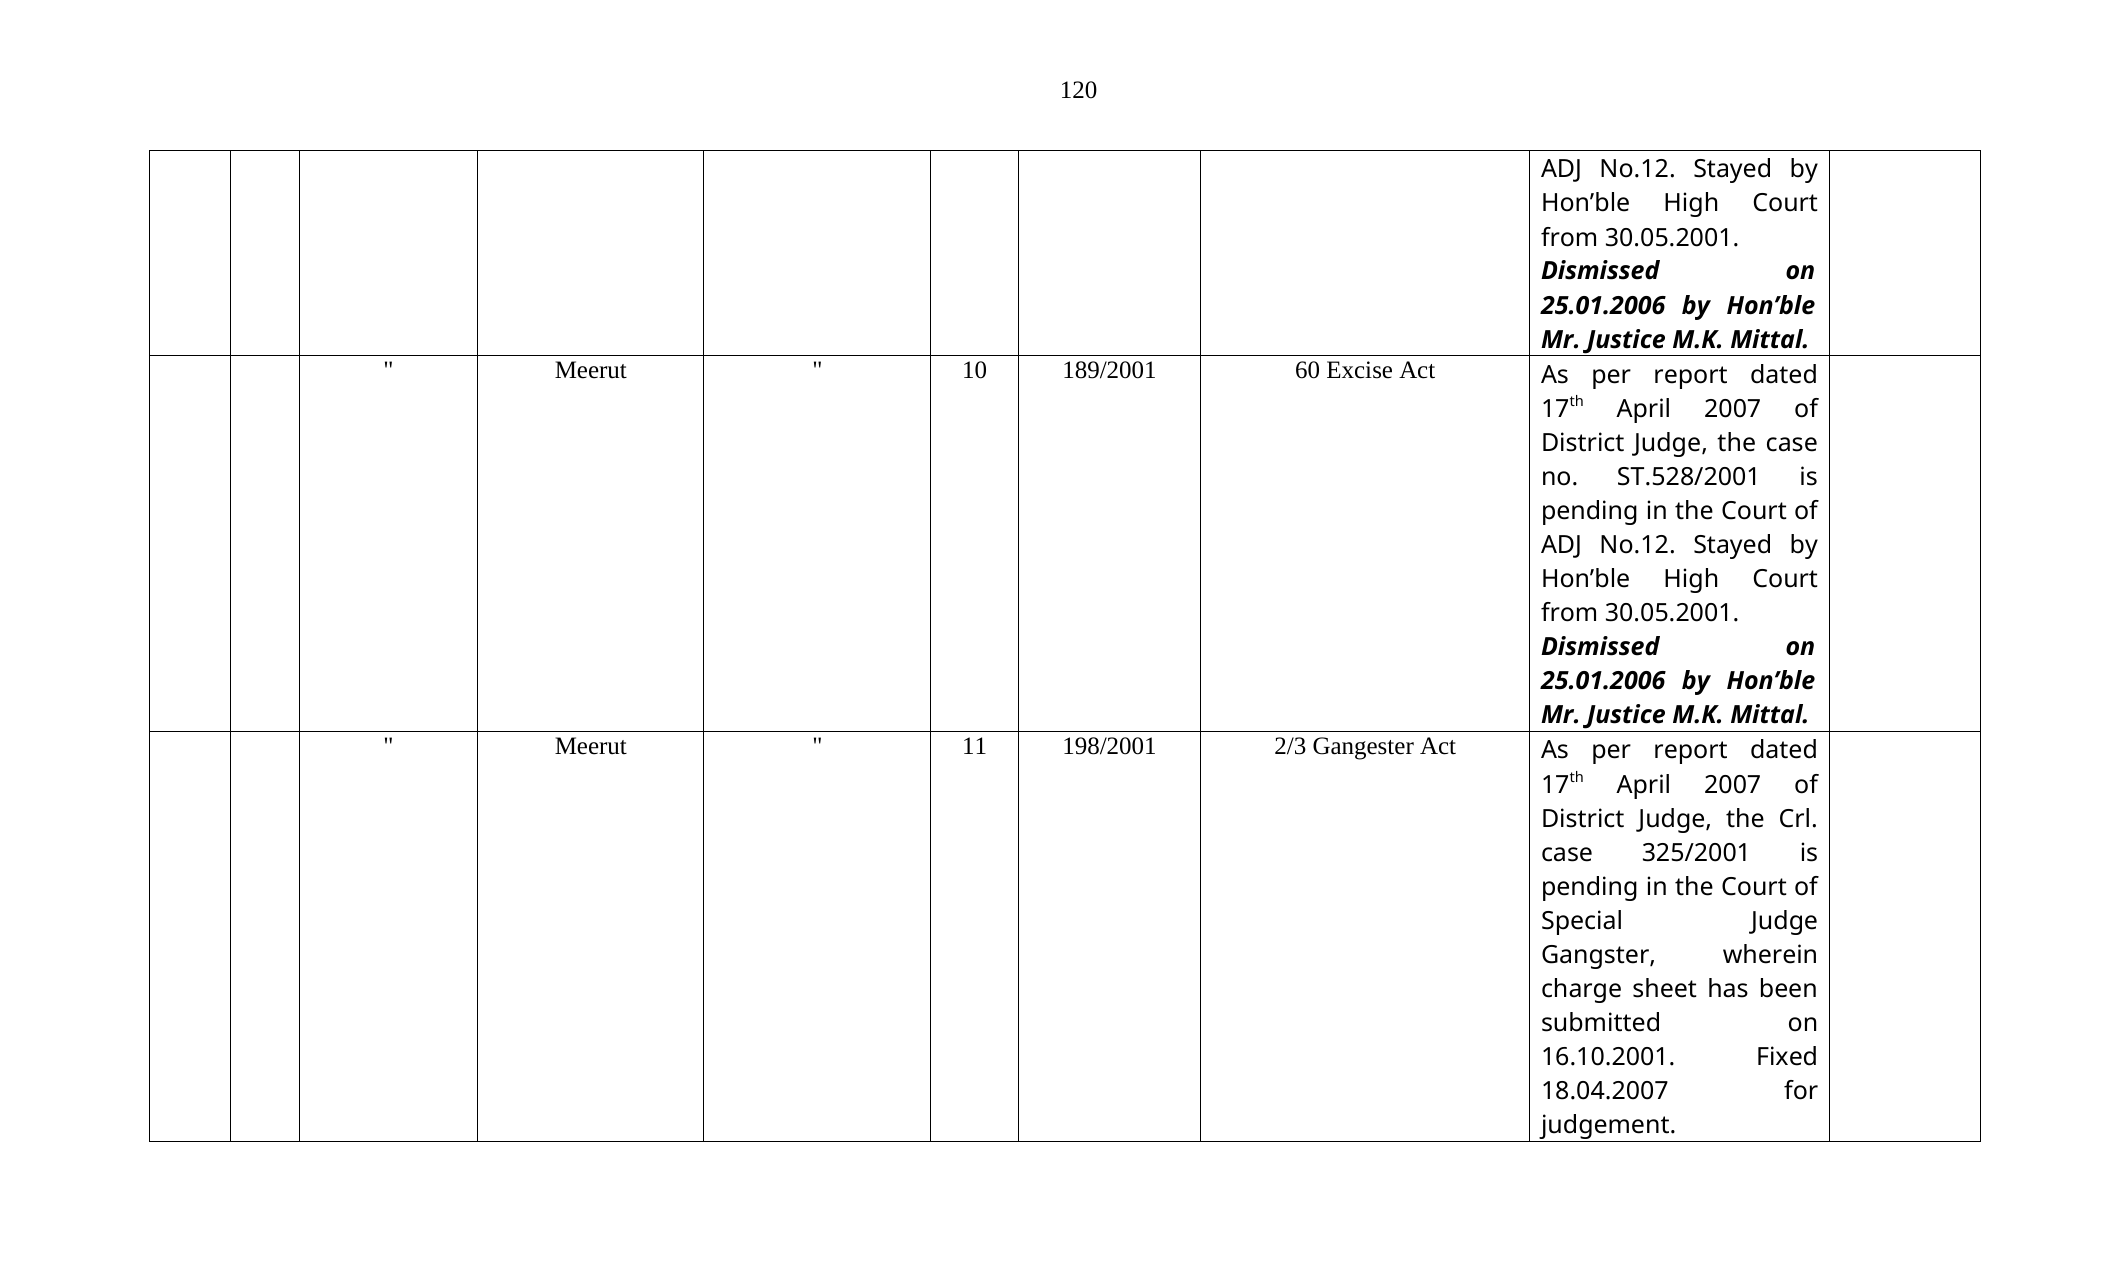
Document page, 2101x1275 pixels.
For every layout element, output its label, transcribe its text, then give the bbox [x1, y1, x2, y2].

table_cell " [704, 356, 930, 731]
table_cell ADJ No.12. Stayed by Hon’ble High Court from 30.05.2001. Dismissed on 25.01.2006 by Hon’ble Mr. Justice M.K. Mittal. [1530, 151, 1829, 355]
table_cell [231, 356, 299, 731]
table_cell 198/2001 [1019, 732, 1200, 1141]
table_cell [231, 732, 299, 1141]
table_cell [1830, 151, 1980, 355]
table_cell [150, 151, 230, 355]
table_cell Meerut [478, 356, 703, 731]
table_cell [931, 151, 1018, 355]
table_cell As per report dated 17th April 2007 of District Judge, the case no. ST.528/2001 is pending in the Court of ADJ No.12. Stayed by Hon’ble High Court from 30.05.2001. Dismissed on 25.01.2006 by Hon’ble Mr. Justice M.K. Mittal. [1530, 356, 1829, 731]
table_cell 2/3 Gangester Act [1201, 732, 1529, 1141]
table_cell " [300, 732, 477, 1141]
table_cell 10 [931, 356, 1018, 731]
table_cell 11 [931, 732, 1018, 1141]
table_cell [231, 151, 299, 355]
table_cell [1830, 732, 1980, 1141]
table_cell As per report dated 17th April 2007 of District Judge, the Crl. case 325/2001 is pending in the Court of Special Judge Gangster, wherein charge sheet has been submitted on 16.10.2001. Fixed 18.04.2007 for judgement. [1530, 732, 1829, 1141]
table_cell [1201, 151, 1529, 355]
table_cell [150, 732, 230, 1141]
table_cell [300, 151, 477, 355]
table_cell [704, 151, 930, 355]
table_cell " [704, 732, 930, 1141]
table_cell [1830, 356, 1980, 731]
table_cell 189/2001 [1019, 356, 1200, 731]
table_cell 60 Excise Act [1201, 356, 1529, 731]
table_cell [478, 151, 703, 355]
table_cell [1019, 151, 1200, 355]
table_cell Meerut [478, 732, 703, 1141]
table_cell " [300, 356, 477, 731]
table_cell [150, 356, 230, 731]
